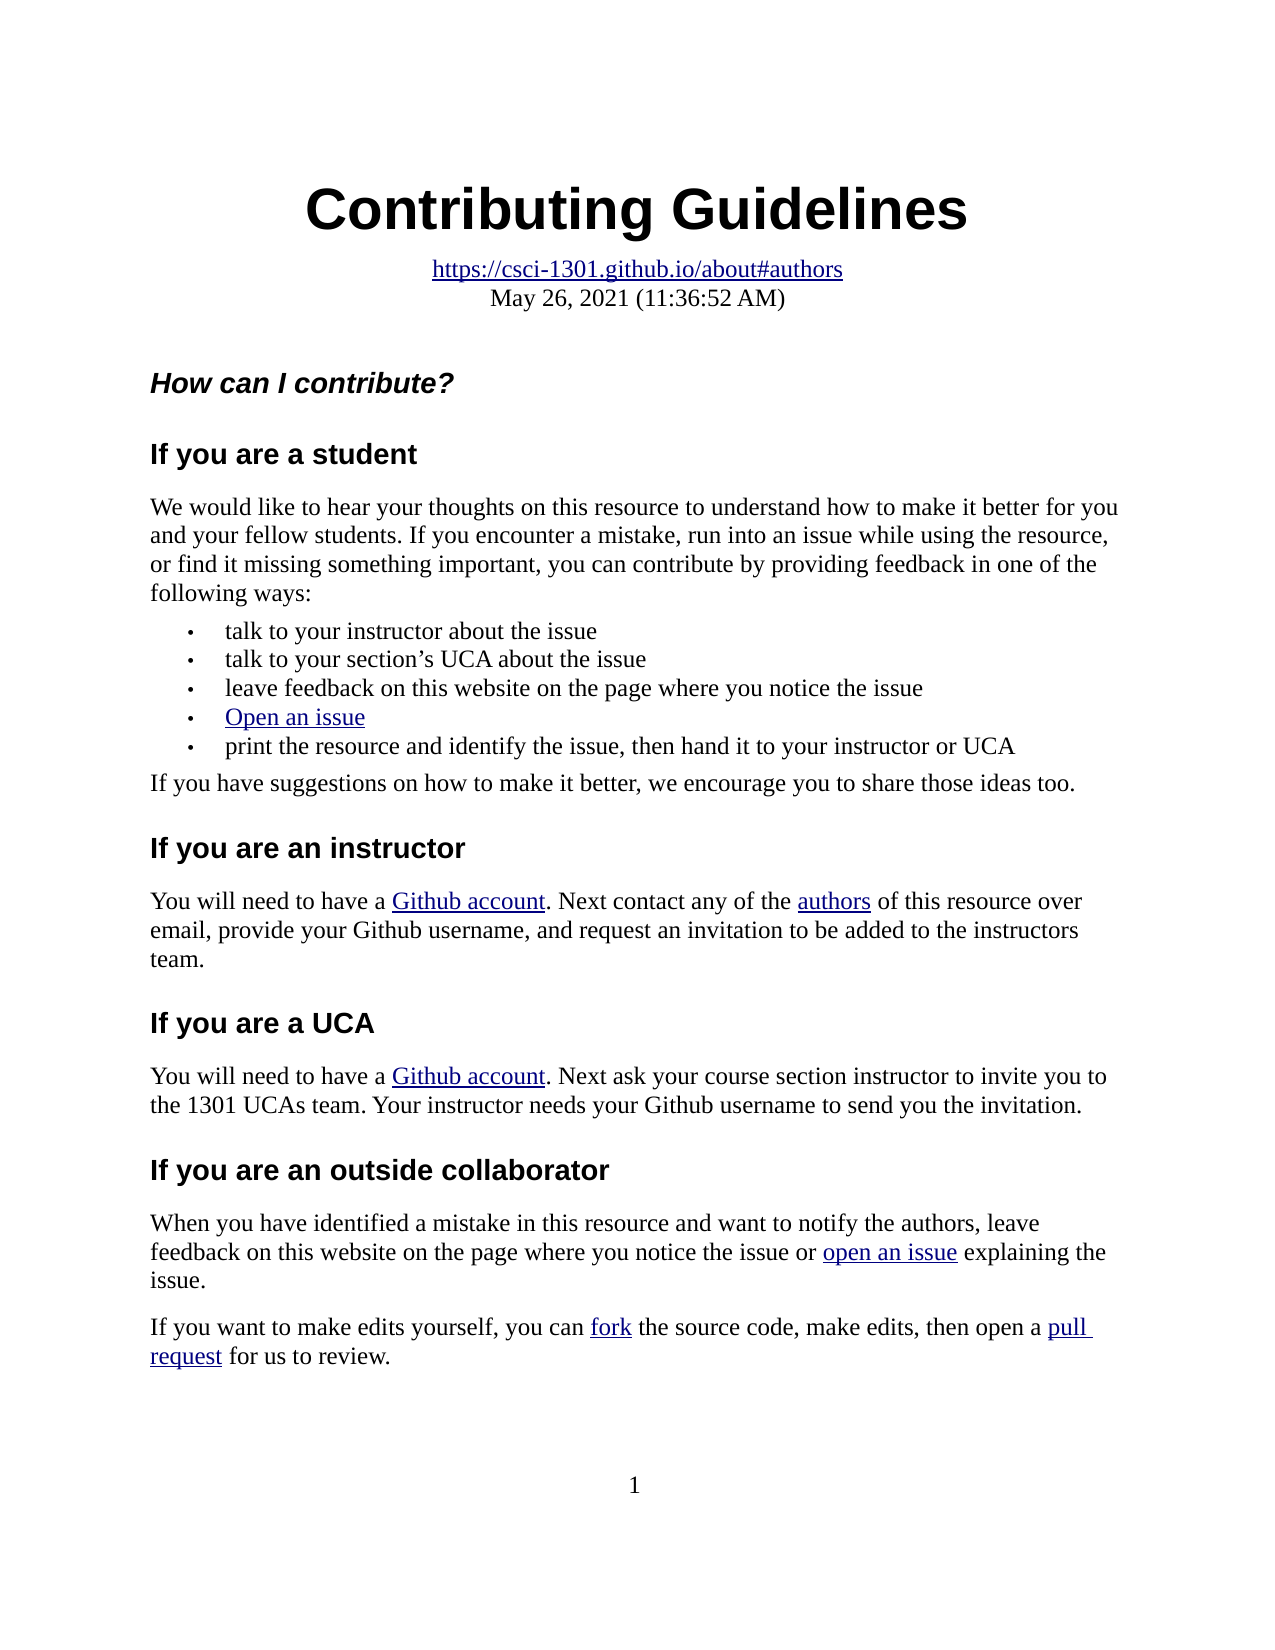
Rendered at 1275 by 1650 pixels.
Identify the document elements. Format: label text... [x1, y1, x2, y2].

text When you have identified a mistake in this resource and want to notify the authors, leave feedback on this website on the page where you notice the issue or open an issue explaining the issue. [150, 1208, 1125, 1294]
list talk to your section’s UCA about the issue [187, 644, 1125, 673]
title Contributing Guidelines [150, 175, 1125, 242]
text You will need to have a Github account. Next ask your course section instructor to invite you to the 1301 UCAs team. Your instructor needs your Github username to send you the invitation. [150, 1061, 1125, 1119]
text If you have suggestions on how to make it better, we encourage you to share those ideas too. [150, 768, 1125, 797]
list talk to your instructor about the issue [187, 616, 1125, 644]
list leave feedback on this website on the page where you notice the issue [187, 673, 1125, 702]
list Open an issue [187, 702, 1125, 731]
text https://csci-1301.github.io/about#authors [150, 254, 1125, 283]
subtitle If you are an outside collaborator [150, 1153, 1125, 1186]
subtitle If you are a student [150, 437, 1125, 470]
text If you want to make edits yourself, you can fork the source code, make edits, then open a pull request for us to review. [150, 1312, 1125, 1369]
subtitle If you are a UCA [150, 1006, 1125, 1040]
subtitle If you are an instructor [150, 831, 1125, 865]
list print the resource and identify the issue, then hand it to your instructor or UCA [187, 731, 1125, 759]
text May 26, 2021 (11:36:52 AM) [150, 283, 1125, 312]
text We would like to hear your thoughts on this resource to understand how to make it better for you and your fellow students. If you encounter a mistake, run into an issue while using the resource, or find it missing something important, you can contribute by providing feedback in one of the following ways: [150, 492, 1125, 607]
subtitle How can I contribute? [150, 366, 1125, 399]
text You will need to have a Github account. Next contact any of the authors of this resource over email, provide your Github username, and request an invitation to be added to the instructors team. [150, 886, 1125, 972]
